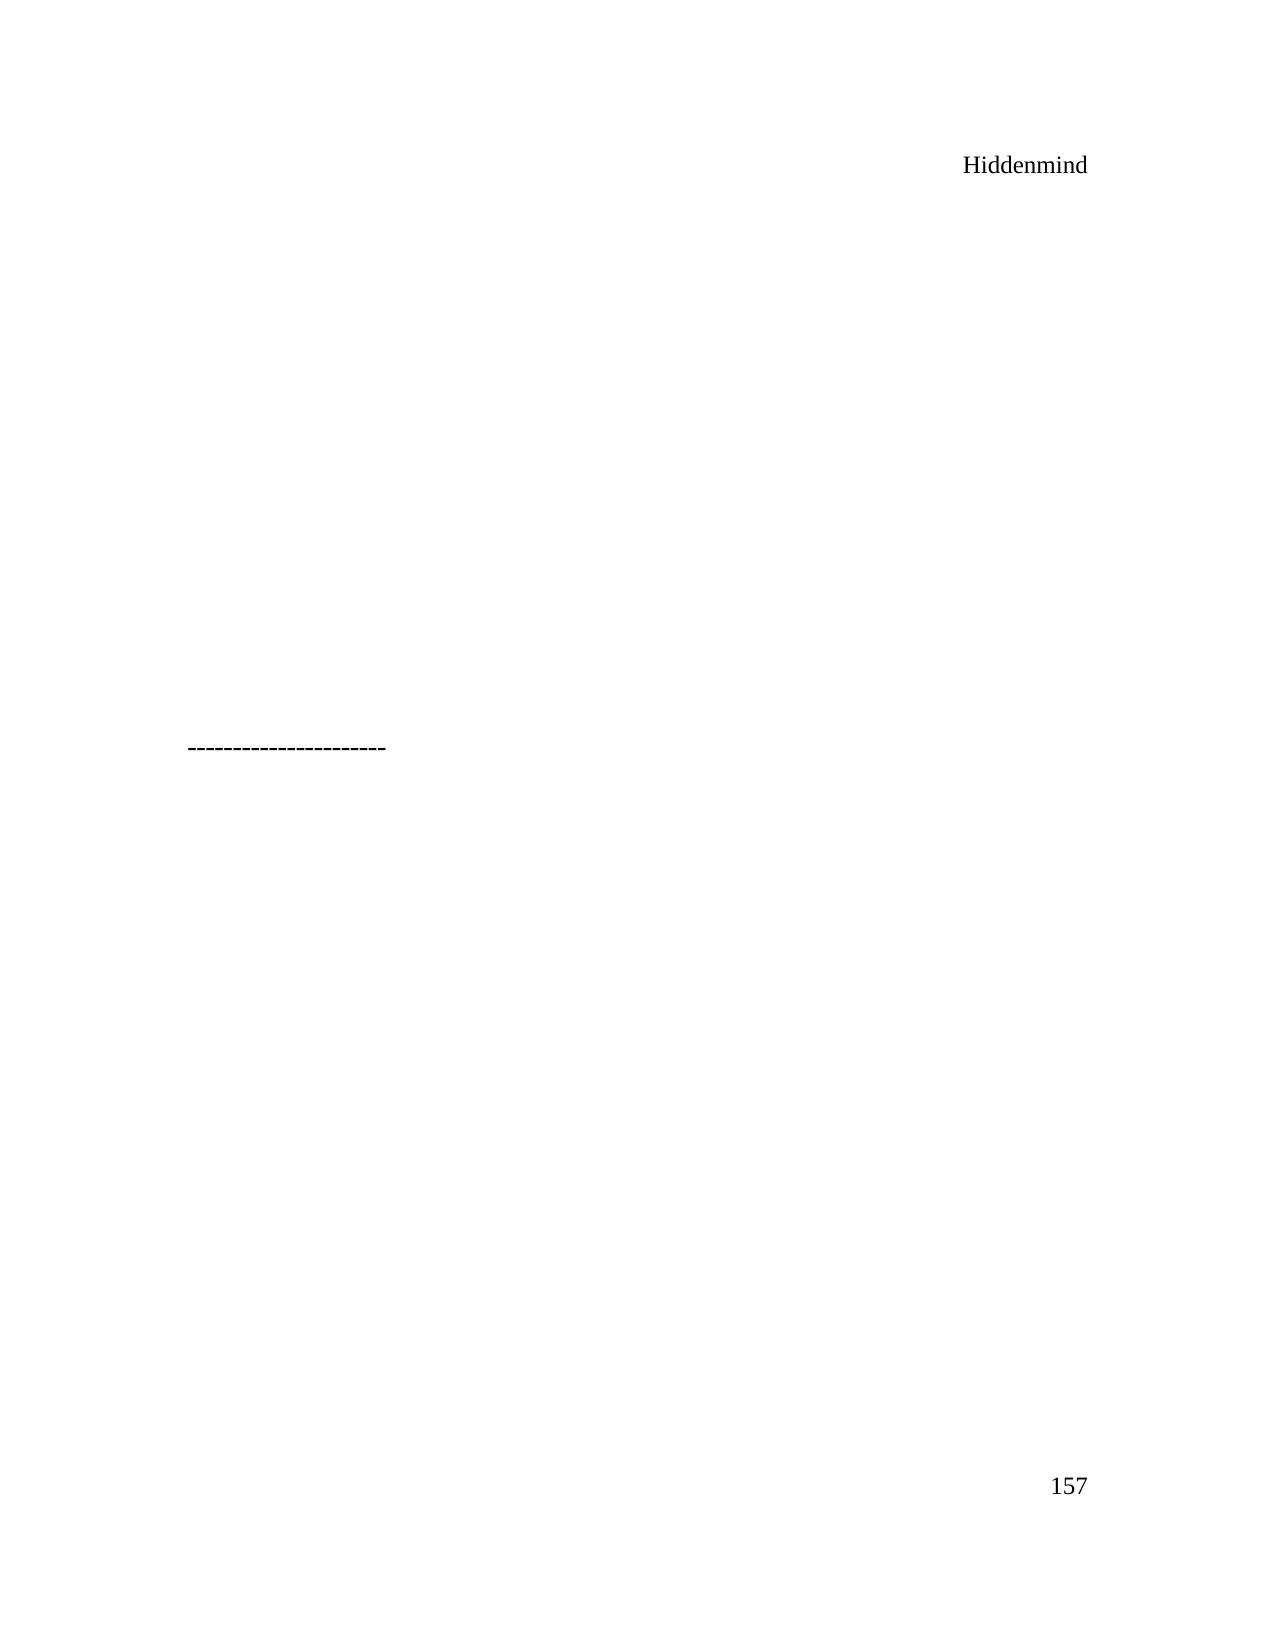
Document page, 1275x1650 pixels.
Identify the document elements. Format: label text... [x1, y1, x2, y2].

text ---------------------- [187, 726, 1087, 766]
